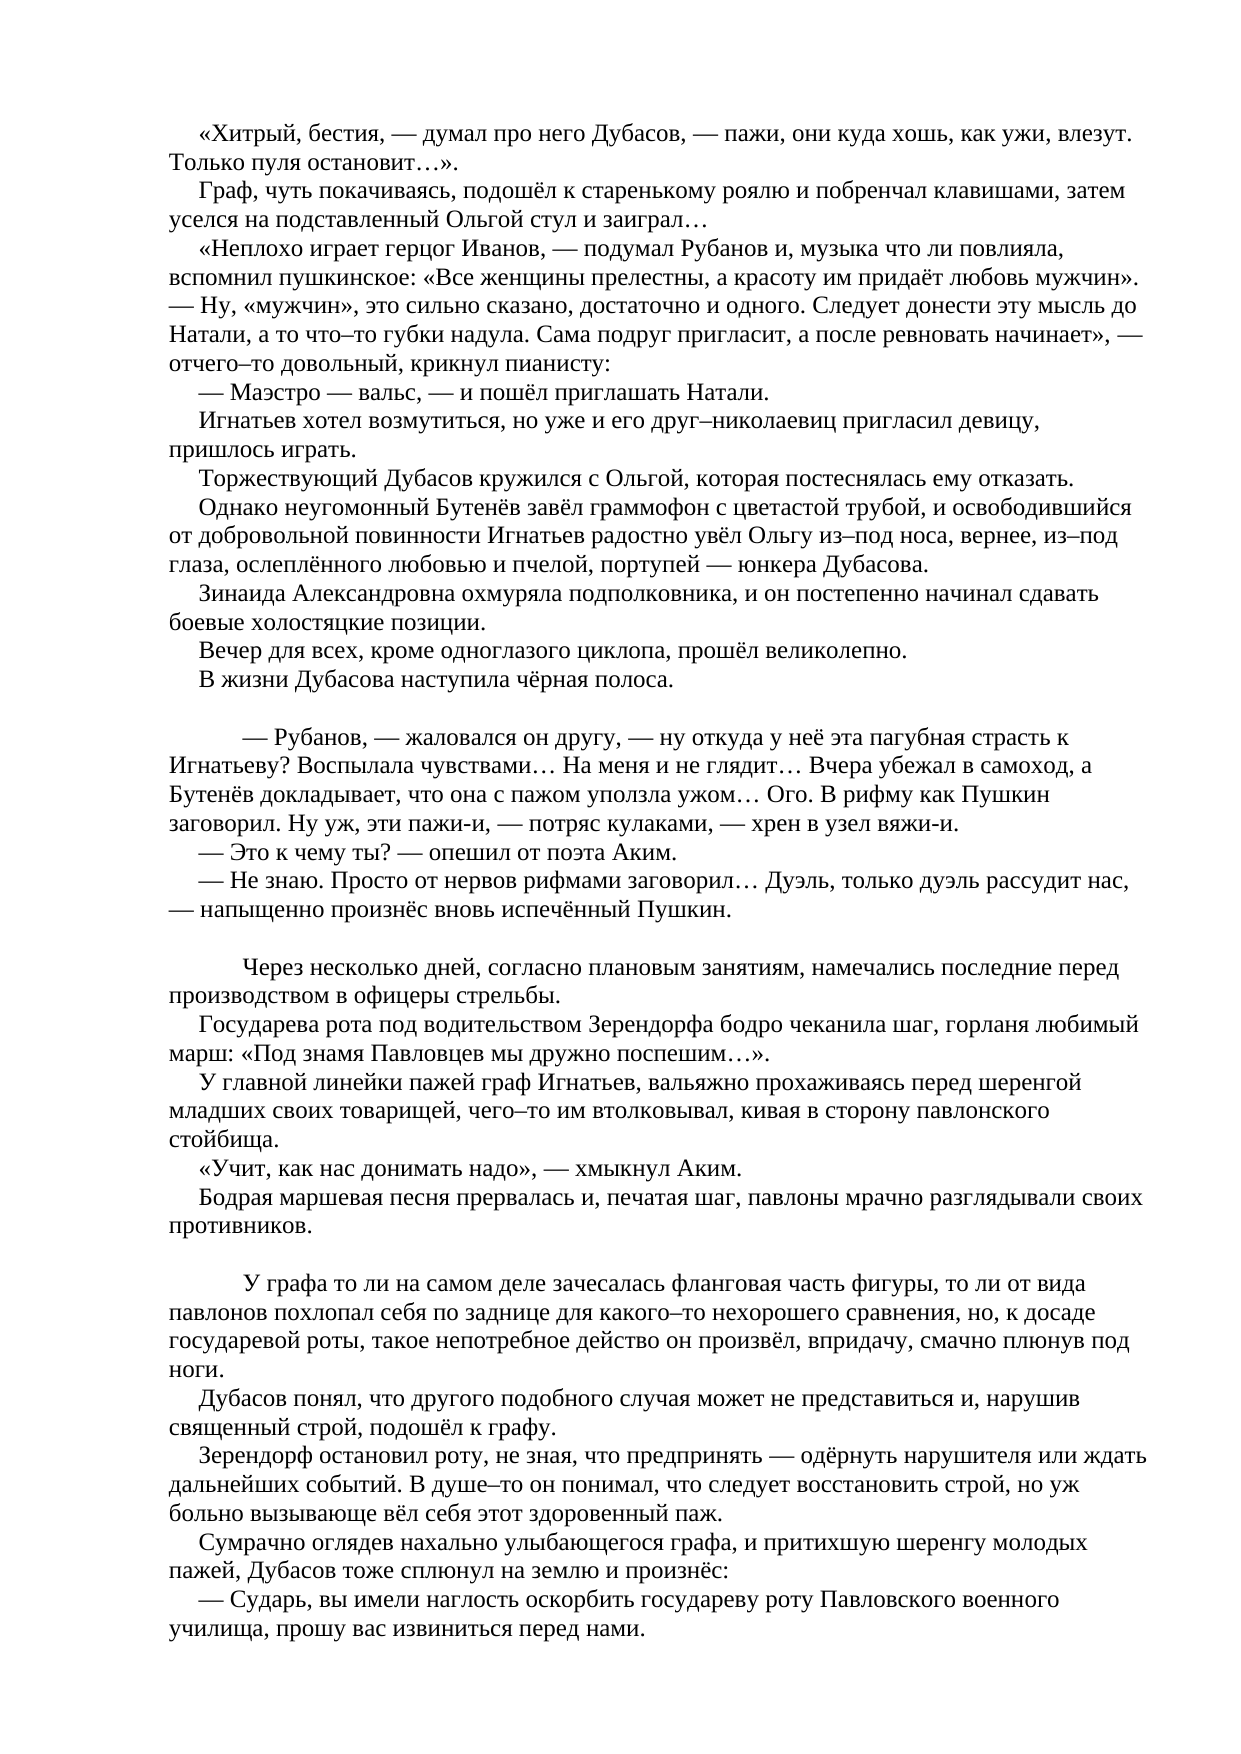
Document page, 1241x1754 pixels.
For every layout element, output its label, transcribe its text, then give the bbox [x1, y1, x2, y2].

text У главной линейки пажей граф Игнатьев, вальяжно прохаживаясь перед шеренгой младших своих товарищей, чего–то им втолковывал, кивая в сторону павлонского стойбища. [169, 1067, 1152, 1153]
text Сумрачно оглядев нахально улыбающегося графа, и притихшую шеренгу молодых пажей, Дубасов тоже сплюнул на землю и произнёс: [169, 1527, 1152, 1584]
text Бодрая маршевая песня прервалась и, печатая шаг, павлоны мрачно разглядывали своих противников. [169, 1182, 1152, 1239]
text Зерендорф остановил роту, не зная, что предпринять — одёрнуть нарушителя или ждать дальнейших событий. В душе–то он понимал, что следует восстановить строй, но уж больно вызывающе вёл себя этот здоровенный паж. [169, 1441, 1152, 1527]
text У графа то ли на самом деле зачесалась фланговая часть фигуры, то ли от вида павлонов похлопал себя по заднице для какого–то нехорошего сравнения, но, к досаде государевой роты, такое непотребное действо он произвёл, впридачу, смачно плюнув под ноги. [169, 1268, 1152, 1383]
text В жизни Дубасова наступила чёрная полоса. [169, 664, 1152, 693]
text Вечер для всех, кроме одноглазого циклопа, прошёл великолепно. [169, 636, 1152, 664]
text Игнатьев хотел возмутиться, но уже и его друг–николаевиц пригласил девицу, пришлось играть. [169, 406, 1152, 463]
text — Рубанов, — жаловался он другу, — ну откуда у неё эта пагубная страсть к Игнатьеву? Воспылала чувствами… На меня и не глядит… Вчера убежал в самоход, а Бутенёв докладывает, что она с пажом уползла ужом… Ого. В рифму как Пушкин заговорил. Ну уж, эти пажи-и, — потряс кулаками, — хрен в узел вяжи-и. [169, 722, 1152, 837]
text Зинаида Александровна охмуряла подполковника, и он постепенно начинал сдавать боевые холостяцкие позиции. [169, 578, 1152, 636]
text Через несколько дней, согласно плановым занятиям, намечались последние перед производством в офицеры стрельбы. [169, 952, 1152, 1009]
text — Это к чему ты? — опешил от поэта Аким. [169, 837, 1152, 866]
text — Маэстро — вальс, — и пошёл приглашать Натали. [169, 377, 1152, 406]
text Дубасов понял, что другого подобного случая может не представиться и, нарушив священный строй, подошёл к графу. [169, 1383, 1152, 1441]
text «Неплохо играет герцог Иванов, — подумал Рубанов и, музыка что ли повлияла, вспомнил пушкинское: «Все женщины прелестны, а красоту им придаёт любовь мужчин». — Ну, «мужчин», это сильно сказано, достаточно и одного. Следует донести эту мысль до Натали, а то что–то губки надула. Сама подруг пригласит, а после ревновать начинает», — отчего–то довольный, крикнул пианисту: [169, 233, 1152, 377]
text — Сударь, вы имели наглость оскорбить государеву роту Павловского военного училища, прошу вас извиниться перед нами. [169, 1584, 1152, 1642]
text «Хитрый, бестия, — думал про него Дубасов, — пажи, они куда хошь, как ужи, влезут. Только пуля остановит…». [169, 118, 1152, 176]
text Граф, чуть покачиваясь, подошёл к старенькому роялю и побренчал клавишами, затем уселся на подставленный Ольгой стул и заиграл… [169, 176, 1152, 233]
text — Не знаю. Просто от нервов рифмами заговорил… Дуэль, только дуэль рассудит нас, — напыщенно произнёс вновь испечённый Пушкин. [169, 866, 1152, 923]
text Торжествующий Дубасов кружился с Ольгой, которая постеснялась ему отказать. [169, 463, 1152, 492]
text Государева рота под водительством Зерендорфа бодро чеканила шаг, горланя любимый марш: «Под знамя Павловцев мы дружно поспешим…». [169, 1009, 1152, 1067]
text Однако неугомонный Бутенёв завёл граммофон с цветастой трубой, и освободившийся от добровольной повинности Игнатьев радостно увёл Ольгу из–под носа, вернее, из–под глаза, ослеплённого любовью и пчелой, портупей — юнкера Дубасова. [169, 492, 1152, 578]
text «Учит, как нас донимать надо», — хмыкнул Аким. [169, 1153, 1152, 1182]
